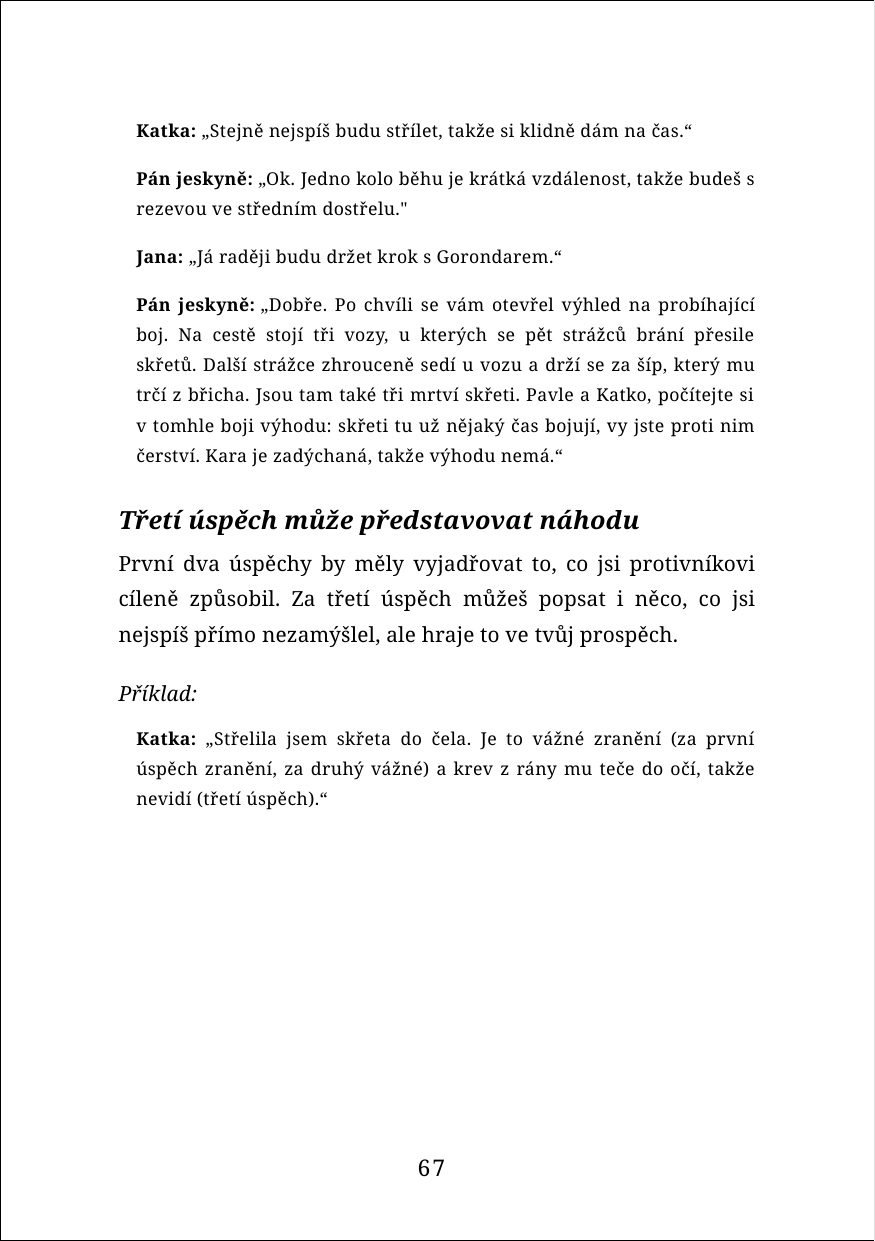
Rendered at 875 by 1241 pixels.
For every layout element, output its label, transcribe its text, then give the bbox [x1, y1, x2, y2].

text Pán jeskyně: „Ok. Jedno kolo běhu je krátká vzdálenost, takže budeš s rezevou ve středním dostřelu." [136, 166, 756, 221]
text Katka: „Střelila jsem skřeta do čela. Je to vážné zranění (za první úspěch zranění, za druhý vážné) a krev z rány mu teče do očí, takže nevidí (třetí úspěch).“ [136, 726, 756, 811]
subtitle Třetí úspěch může představovat náhodu [118, 503, 756, 537]
text První dva úspěchy by měly vyjadřovat to, co jsi protivníkovi cíleně způsobil. Za třetí úspěch můžeš popsat i něco, co jsi nejspíš přímo nezamýšlel, ale hraje to ve tvůj prospěch. [118, 549, 756, 648]
text Příklad: [118, 679, 756, 707]
text Pán jeskyně: „Dobře. Po chvíli se vám otevřel výhled na probíhající boj. Na cestě stojí tři vozy, u kterých se pět strážců brání přesile skřetů. Další strážce zhrouceně sedí u vozu a drží se za šíp, který mu trčí z břicha. Jsou tam také tři mrtví skřeti. Pavle a Katko, počítejte si v tomhle boji výhodu: skřeti tu už nějaký čas bojují, vy jste proti nim čerství. Kara je zadýchaná, takže výhodu nemá.“ [136, 292, 756, 467]
text Katka: „Stejně nejspíš budu střílet, takže si klidně dám na čas.“ [136, 118, 756, 142]
text Jana: „Já raději budu držet krok s Gorondarem.“ [136, 244, 756, 268]
